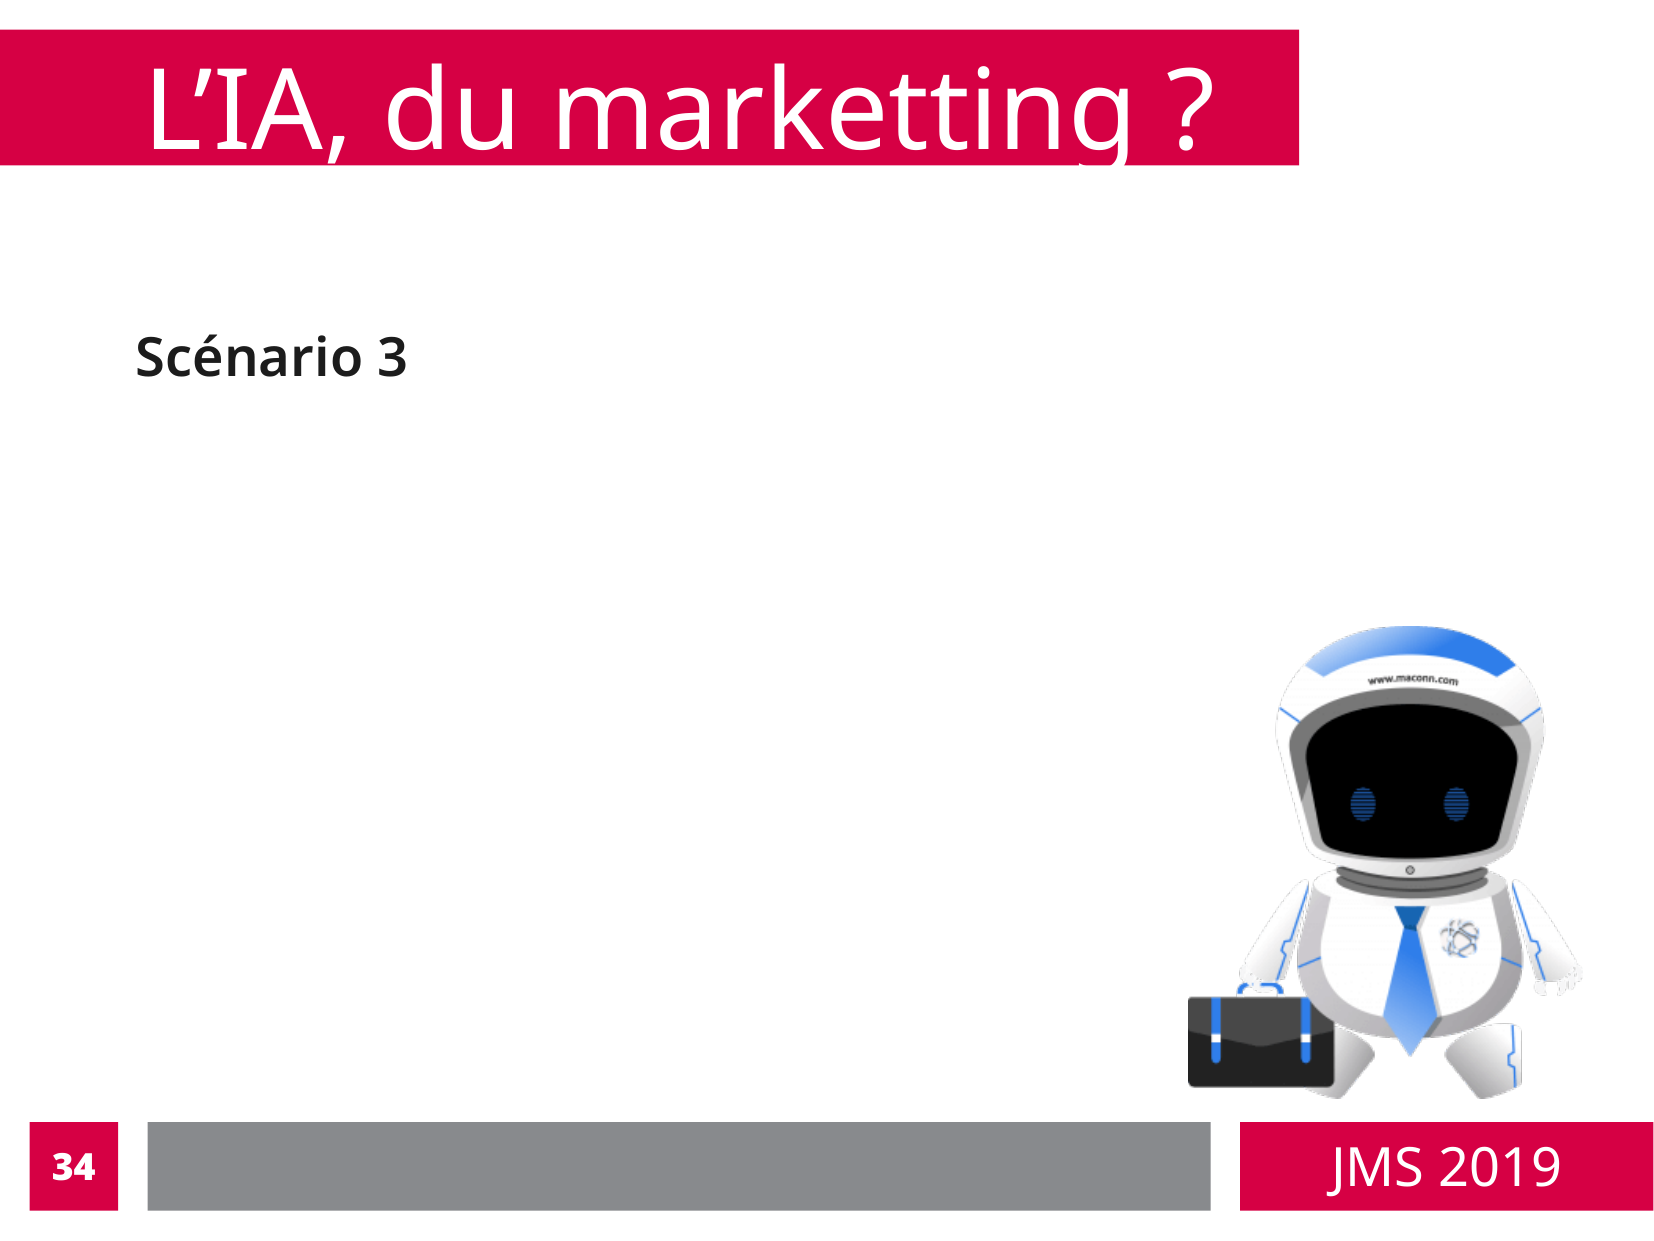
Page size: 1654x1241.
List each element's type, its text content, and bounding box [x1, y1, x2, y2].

title L’IA, du marketting ? [0, 29, 1229, 178]
list Scénario 3 [100, 318, 1607, 1087]
picture [1188, 626, 1583, 1099]
